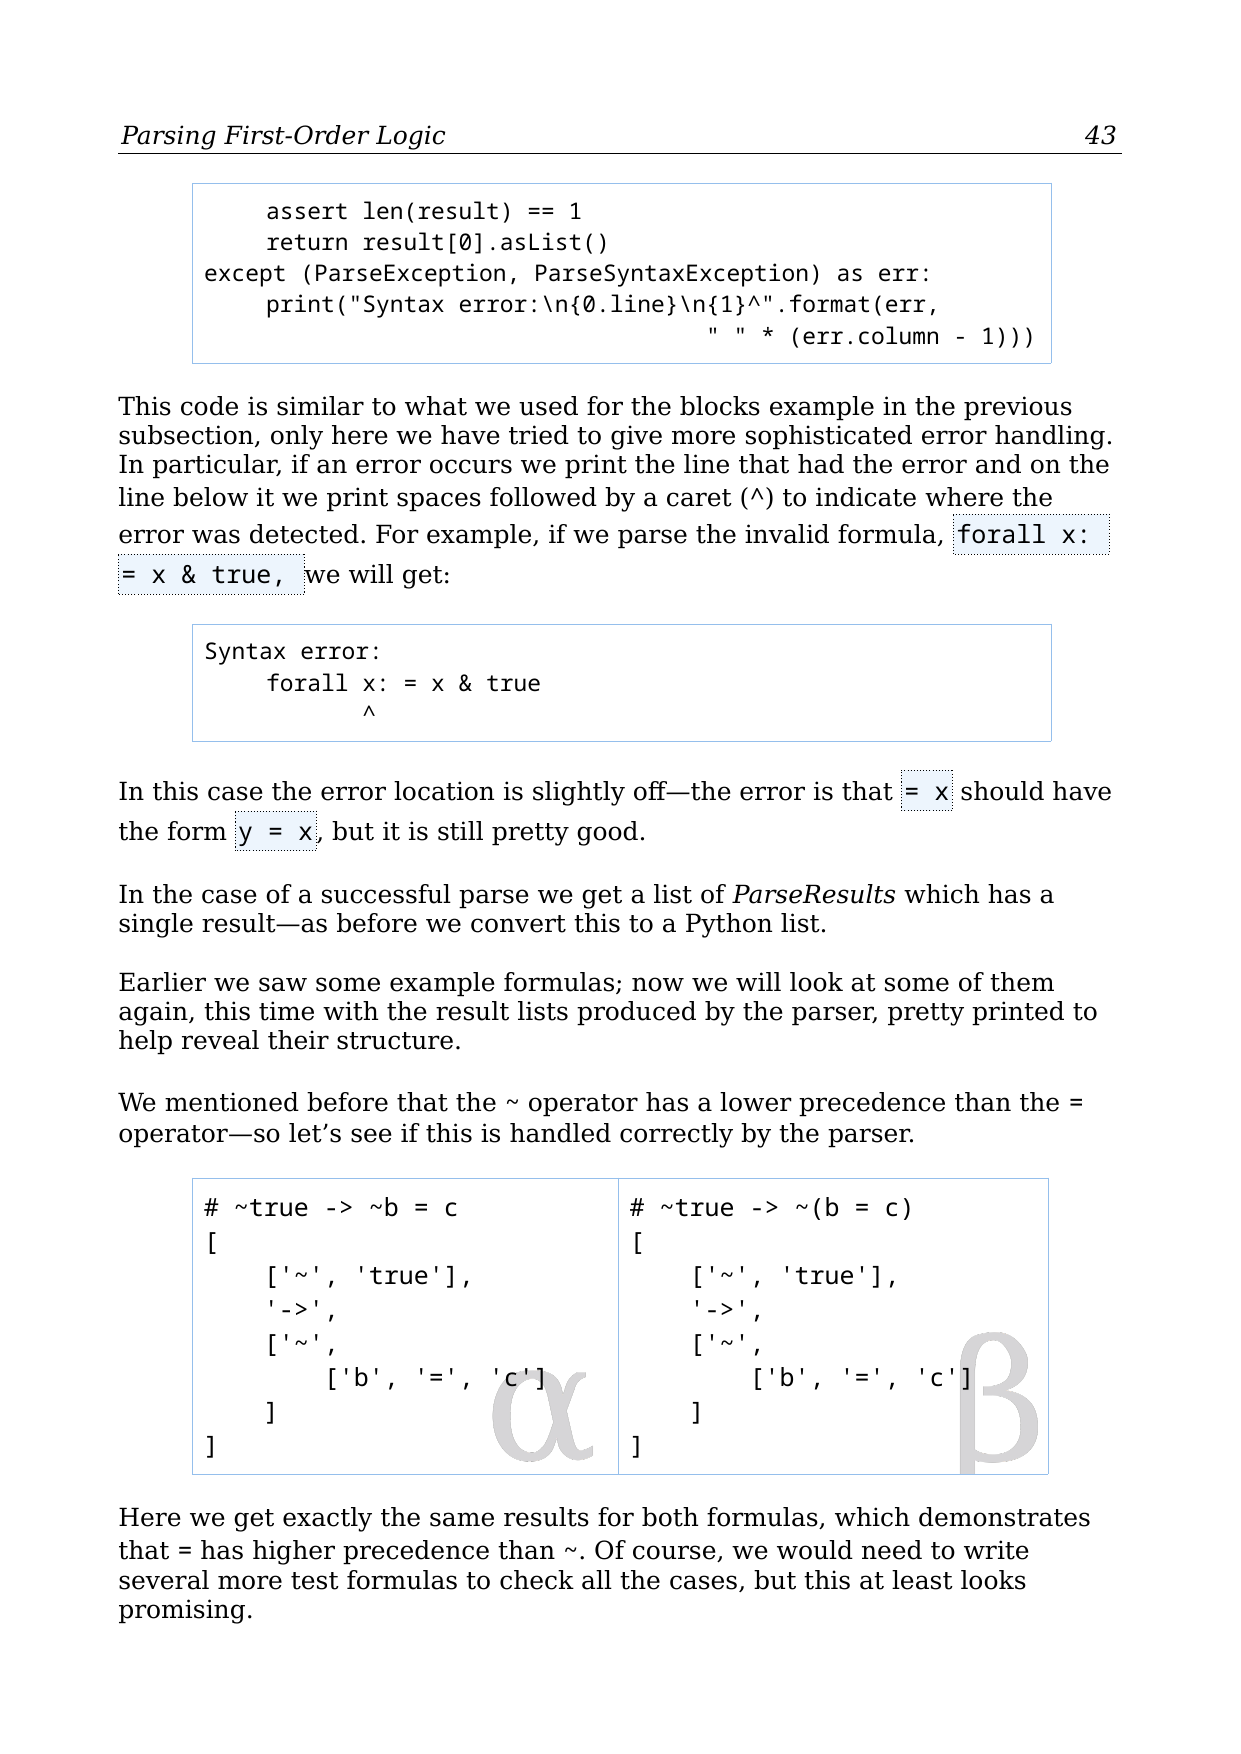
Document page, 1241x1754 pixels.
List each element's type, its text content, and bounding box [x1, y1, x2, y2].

text ^ [193, 686, 1051, 741]
text except (ParseException, ParseSyntaxException) as err: [193, 245, 1051, 276]
text Earlier we saw some example formulas; now we will look at some of them again, this time with the result lists produced by the parser, pretty printed to help reveal their structure. [118, 968, 1122, 1055]
text Here we get exactly the same results for both formulas, which demonstrates that = has higher precedence than ~. Of course, we would need to write several more test formulas to check all the cases, but this at least looks promising. [118, 1503, 1122, 1625]
text In the case of a successful parse we get a list of ParseResults which has a single result—as before we convert this to a Python list. [118, 880, 1122, 938]
text In this case the error location is slightly off—the error is that = x should have the form y = x, but it is still pretty good. [118, 770, 1122, 851]
table_header # ~true -> ~b = c [ ['~', 'true'], '->', ['~', ['b', '=', 'c'] ] ] [193, 1179, 618, 1474]
text Syntax error: [193, 625, 1051, 655]
text We mentioned before that the ~ operator has a lower precedence than the = operator—so let’s see if this is handled correctly by the parser. [118, 1085, 1122, 1148]
table_header # ~true -> ~(b = c) [ ['~', 'true'], '->', ['~', ['b', '=', 'c'] ] ] [619, 1179, 1048, 1474]
text This code is similar to what we used for the blocks example in the previous subsection, only here we have tried to give more sophisticated error handling. In particular, if an error occurs we print the line that had the error and on the line below it we print spaces followed by a caret (^) to indicate where the error was detected. For example, if we parse the invalid formula, forall x: = x & true, we will get: [118, 392, 1122, 594]
text return result[0].asList() [193, 214, 1051, 245]
text print("Syntax error:\n{0.line}\n{1}^".format(err, [193, 276, 1051, 308]
text forall x: = x & true [193, 655, 1051, 686]
text assert len(result) == 1 [193, 184, 1051, 214]
text " " * (err.column - 1))) [193, 308, 1051, 363]
